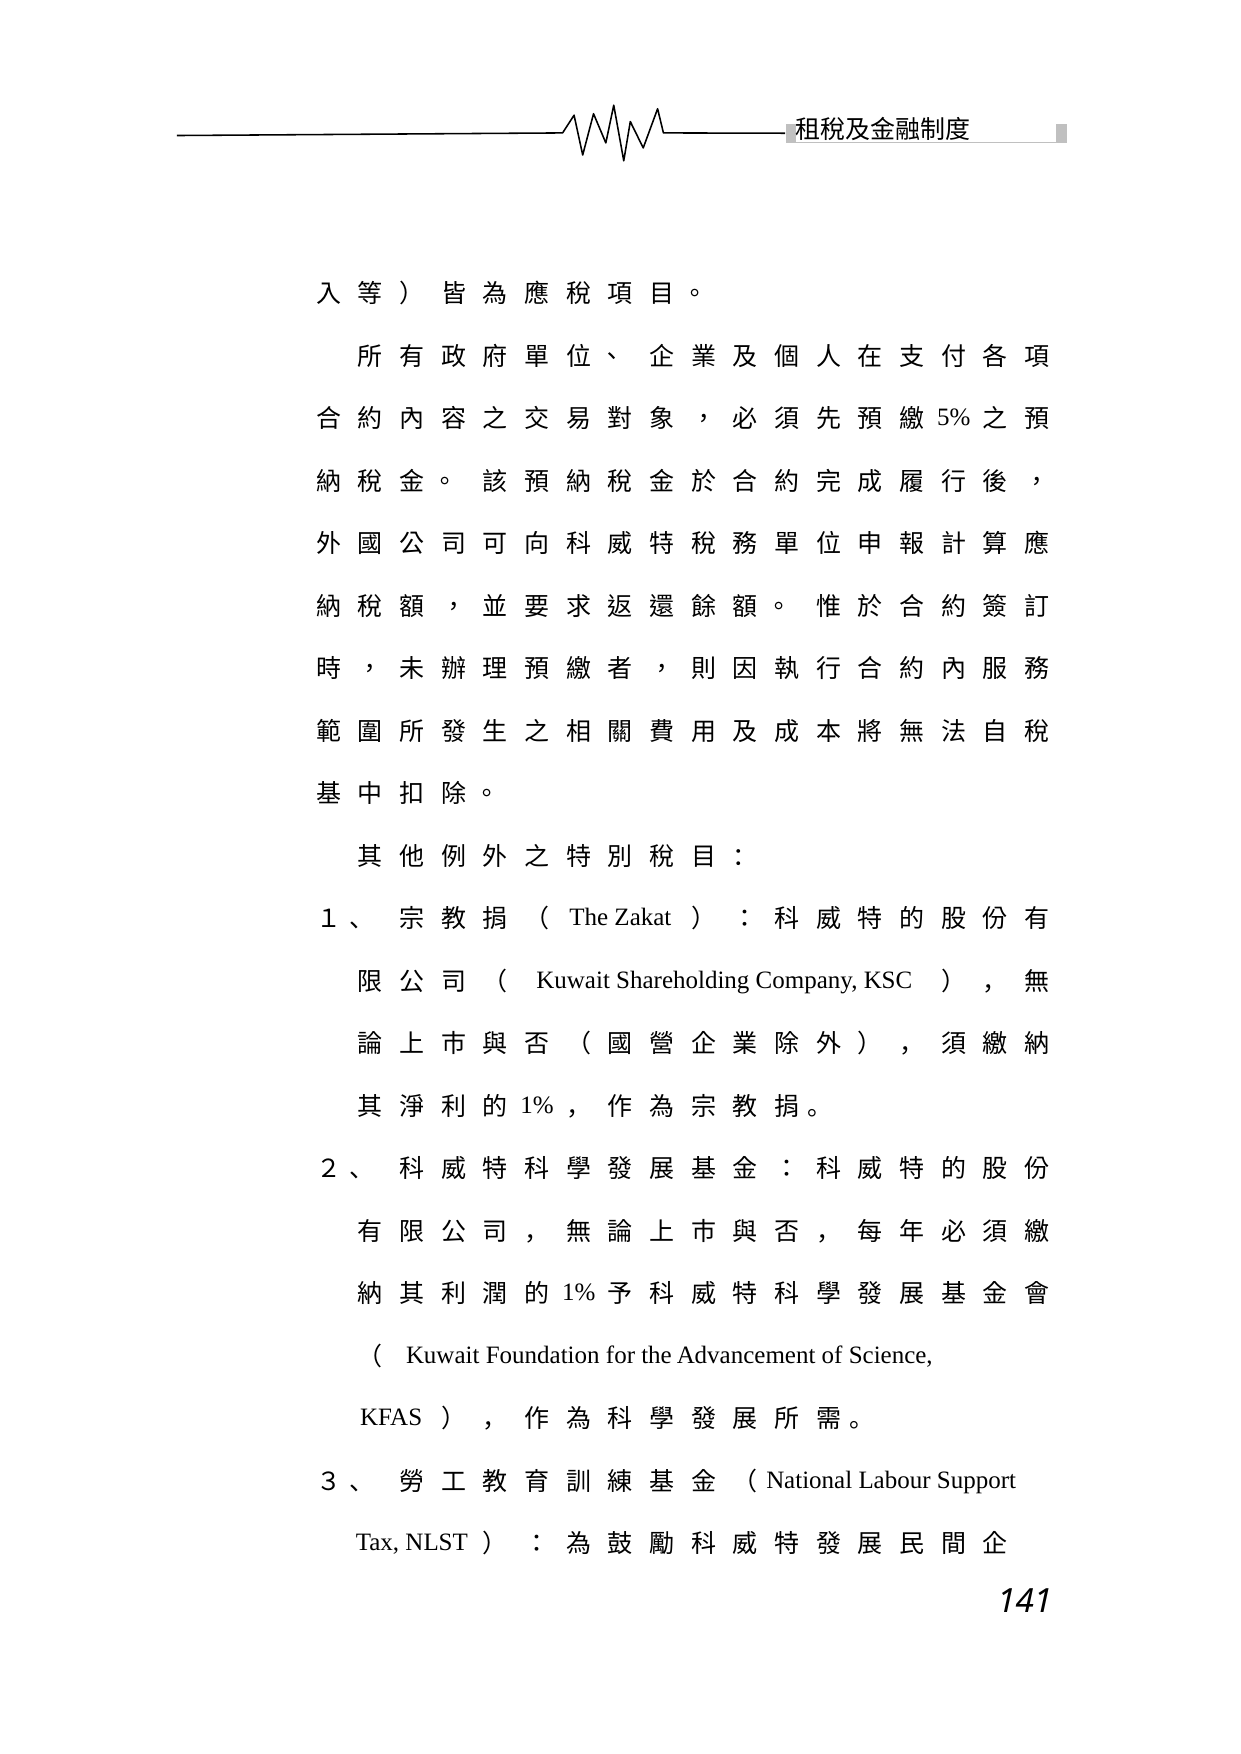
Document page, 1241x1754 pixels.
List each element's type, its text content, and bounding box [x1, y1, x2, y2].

text ２、科威特科學發展基金：科威特的股份有限公司，無論上市與否，每年必須繳納其利潤的1%予科威特科學發展基金會（Kuwait Foundation for the Advancement of Science, KFAS），作為科學發展所需。 [281, 1125, 1058, 1438]
text ３、勞工教育訓練基金（National Labour Support Tax, NLST）：為鼓勵科威特發展民間企 [281, 1438, 1058, 1563]
text １、宗教捐（The Zakat）：科威特的股份有限公司（Kuwait Shareholding Company, KSC），無論上市與否（國營企業除外），須繳納其淨利的1%，作為宗教捐。 [281, 875, 1058, 1125]
text 其他例外之特別稅目： [281, 813, 1058, 875]
text 入等）皆為應稅項目。 [281, 250, 1058, 313]
text 所有政府單位、企業及個人在支付各項合約內容之交易對象，必須先預繳5%之預納稅金。該預納稅金於合約完成履行後，外國公司可向科威特稅務單位申報計算應納稅額，並要求返還餘額。惟於合約簽訂時，未辦理預繳者，則因執行合約內服務範圍所發生之相關費用及成本將無法自稅基中扣除。 [281, 313, 1058, 813]
